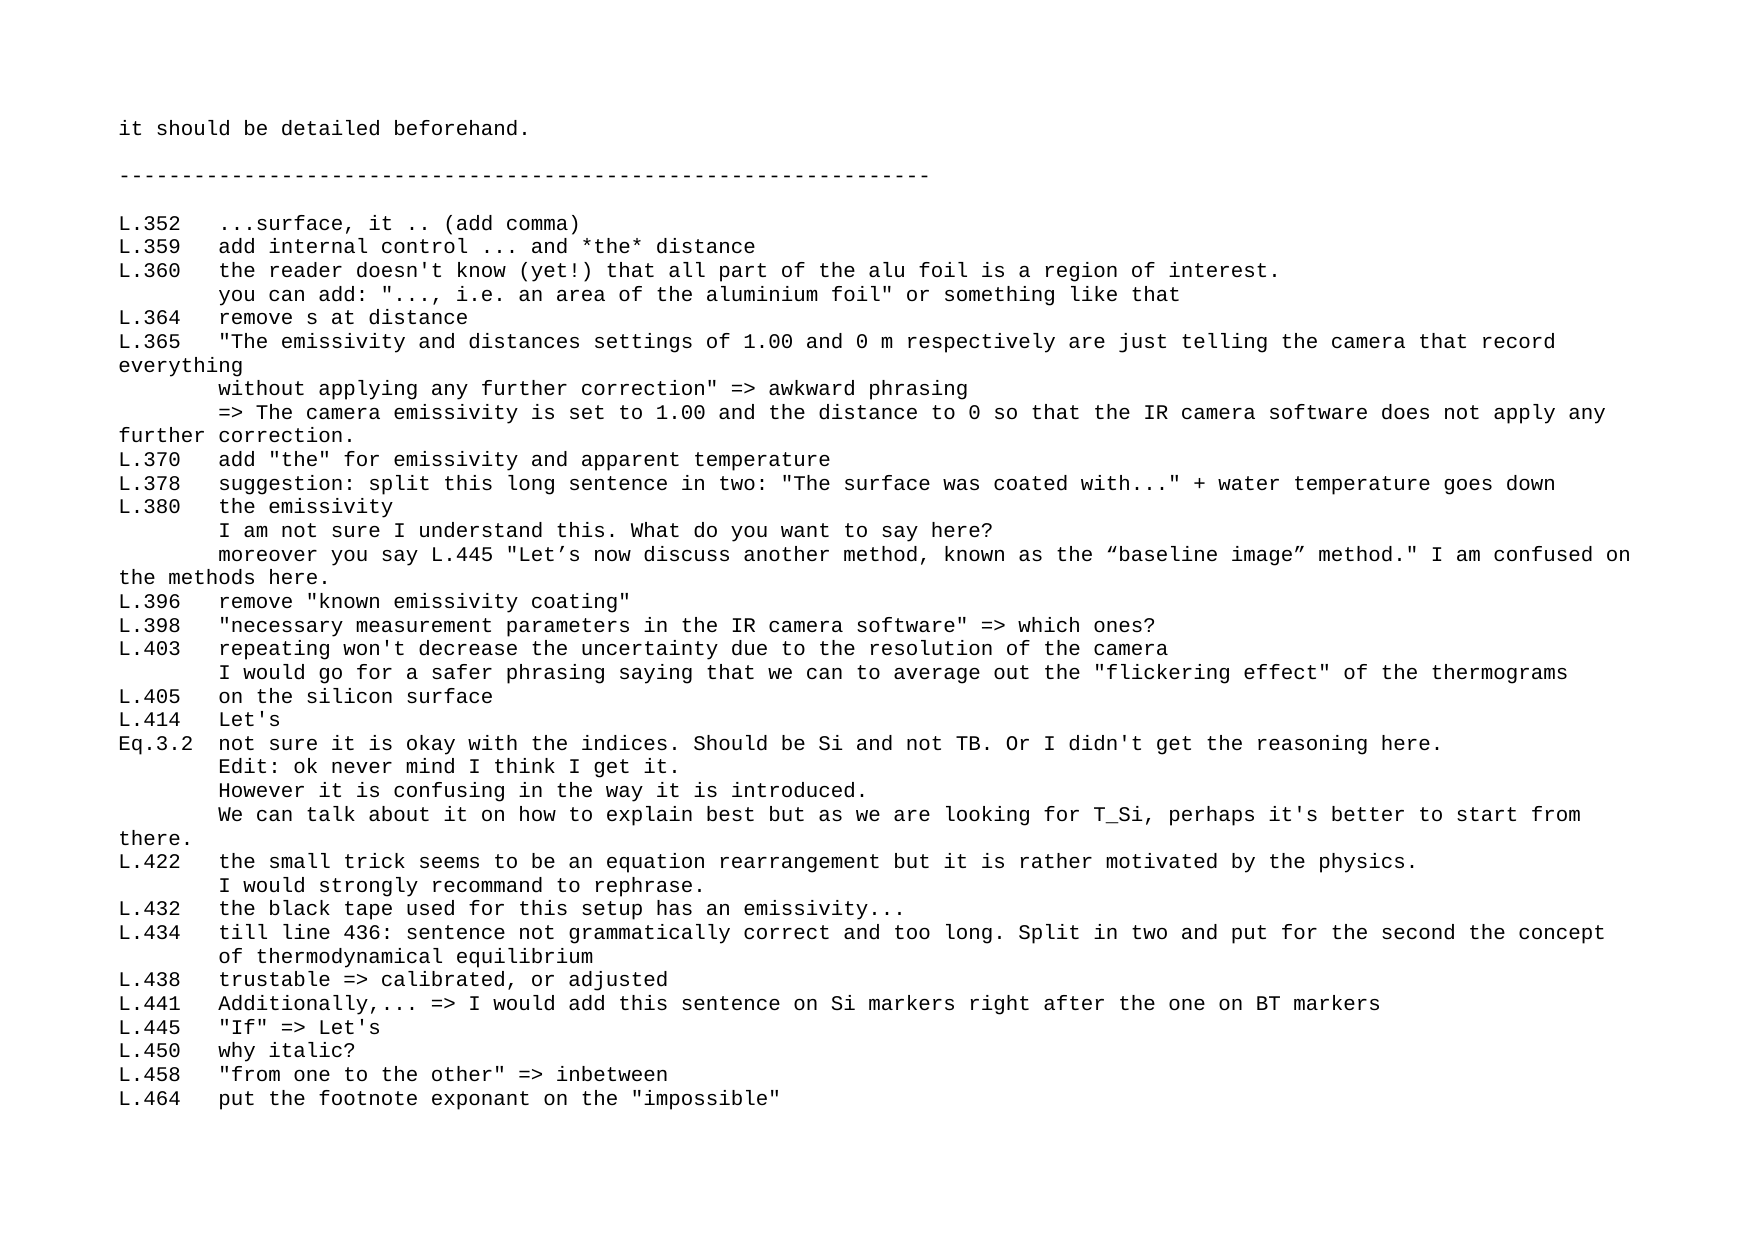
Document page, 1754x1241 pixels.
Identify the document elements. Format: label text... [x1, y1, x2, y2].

text L.403 repeating won't decrease the uncertainty due to the resolution of the camera [118, 638, 1635, 662]
text L.450 why italic? [118, 1040, 1635, 1064]
text L.422 the small trick seems to be an equation rearrangement but it is rather motivated by the physics. [118, 851, 1635, 875]
text Edit: ok never mind I think I get it. [118, 757, 1635, 780]
text it should be detailed beforehand. [118, 118, 1635, 142]
text However it is confusing in the way it is introduced. [118, 780, 1635, 804]
text Eq.3.2 not sure it is okay with the indices. Should be Si and not TB. Or I didn't get the reasoning here. [118, 733, 1635, 757]
text We can talk about it on how to explain best but as we are looking for T_Si, perhaps it's better to start from there. [118, 804, 1635, 851]
text L.464 put the footnote exponant on the "impossible" [118, 1088, 1635, 1111]
text L.458 "from one to the other" => inbetween [118, 1064, 1635, 1088]
text moreover you say L.445 "Let’s now discuss another method, known as the “baseline image” method." I am confused on the methods here. [118, 544, 1635, 591]
text of thermodynamical equilibrium [118, 946, 1635, 969]
text I would go for a safer phrasing saying that we can to average out the "flickering effect" of the thermograms [118, 662, 1635, 686]
text L.380 the emissivity [118, 496, 1635, 520]
text => The camera emissivity is set to 1.00 and the distance to 0 so that the IR camera software does not apply any further correction. [118, 402, 1635, 449]
text L.405 on the silicon surface [118, 686, 1635, 709]
text L.352 ...surface, it .. (add comma) [118, 213, 1635, 236]
text L.414 Let's [118, 709, 1635, 733]
text I would strongly recommand to rephrase. [118, 875, 1635, 898]
text L.398 "necessary measurement parameters in the IR camera software" => which ones? [118, 615, 1635, 638]
text L.396 remove "known emissivity coating" [118, 591, 1635, 615]
text L.370 add "the" for emissivity and apparent temperature [118, 449, 1635, 473]
text ----------------------------------------------------------------- [118, 165, 1635, 189]
text L.360 the reader doesn't know (yet!) that all part of the alu foil is a region of interest. [118, 260, 1635, 284]
text L.359 add internal control ... and *the* distance [118, 236, 1635, 260]
text L.378 suggestion: split this long sentence in two: "The surface was coated with..." + water temperature goes down [118, 473, 1635, 496]
text L.445 "If" => Let's [118, 1017, 1635, 1040]
text L.434 till line 436: sentence not grammatically correct and too long. Split in two and put for the second the concept [118, 922, 1635, 946]
text I am not sure I understand this. What do you want to say here? [118, 520, 1635, 544]
text L.365 "The emissivity and distances settings of 1.00 and 0 m respectively are just telling the camera that record everything [118, 331, 1635, 378]
text L.364 remove s at distance [118, 307, 1635, 331]
text L.441 Additionally,... => I would add this sentence on Si markers right after the one on BT markers [118, 993, 1635, 1017]
text L.438 trustable => calibrated, or adjusted [118, 969, 1635, 993]
text you can add: "..., i.e. an area of the aluminium foil" or something like that [118, 284, 1635, 307]
text without applying any further correction" => awkward phrasing [118, 378, 1635, 402]
text L.432 the black tape used for this setup has an emissivity... [118, 898, 1635, 922]
